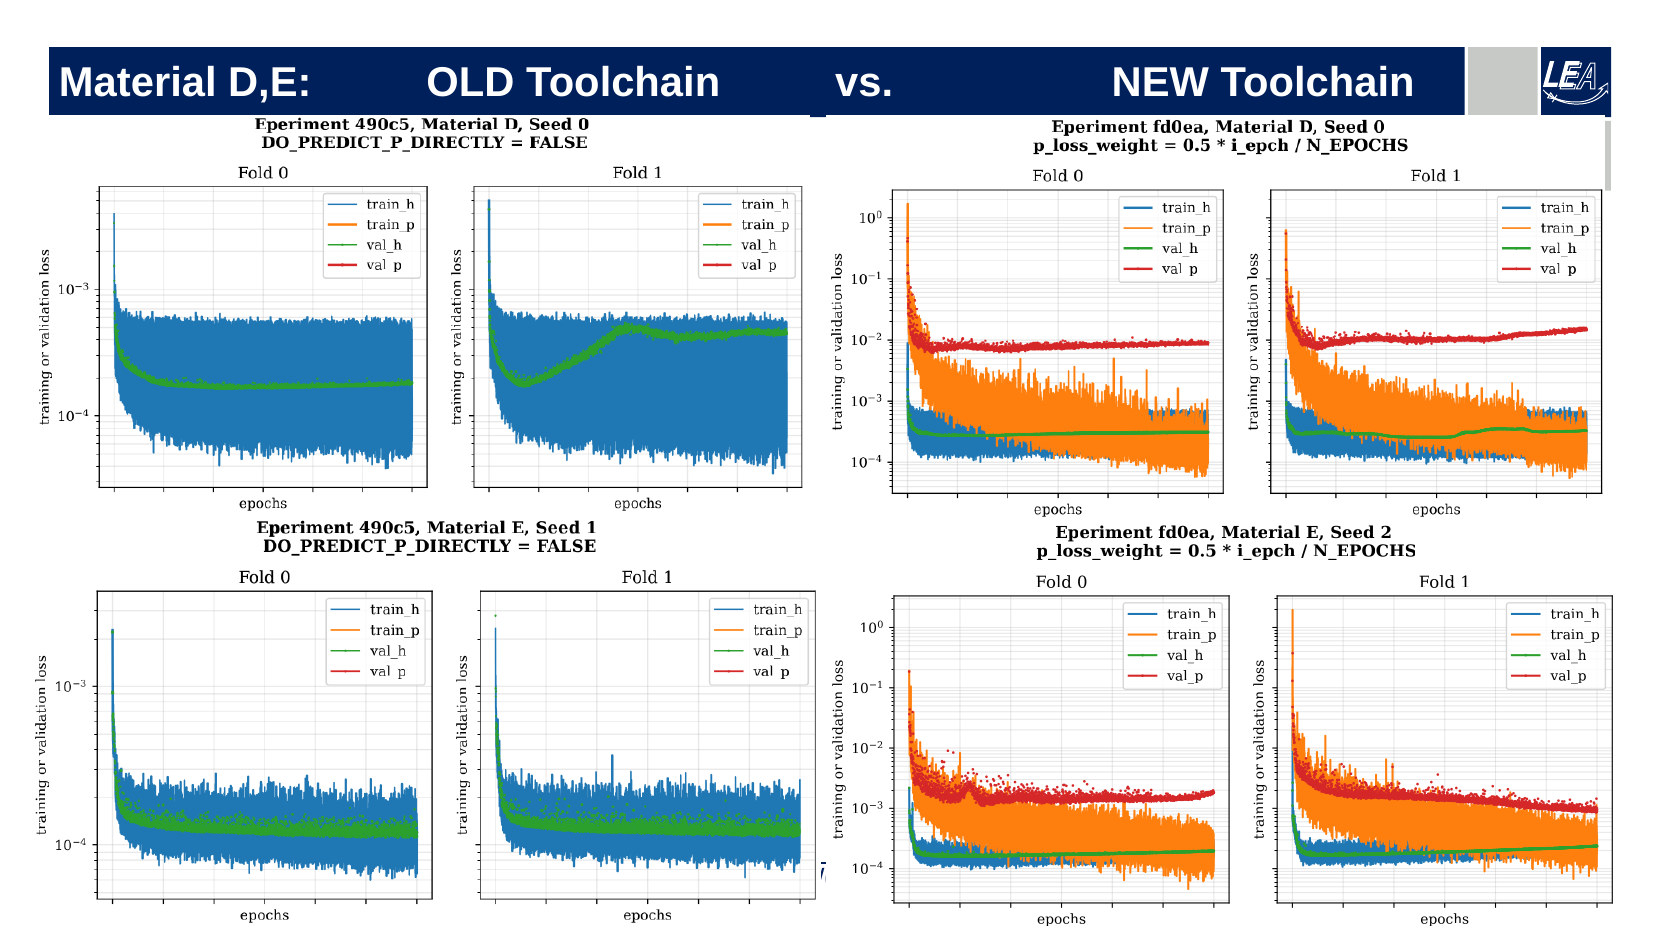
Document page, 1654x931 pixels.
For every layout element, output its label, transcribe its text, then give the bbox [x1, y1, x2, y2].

picture [29, 518, 821, 925]
picture [826, 115, 1626, 930]
picture [35, 115, 810, 513]
title Material D,E: OLD Toolchain vs. NEW Toolchain [59, 47, 1447, 117]
